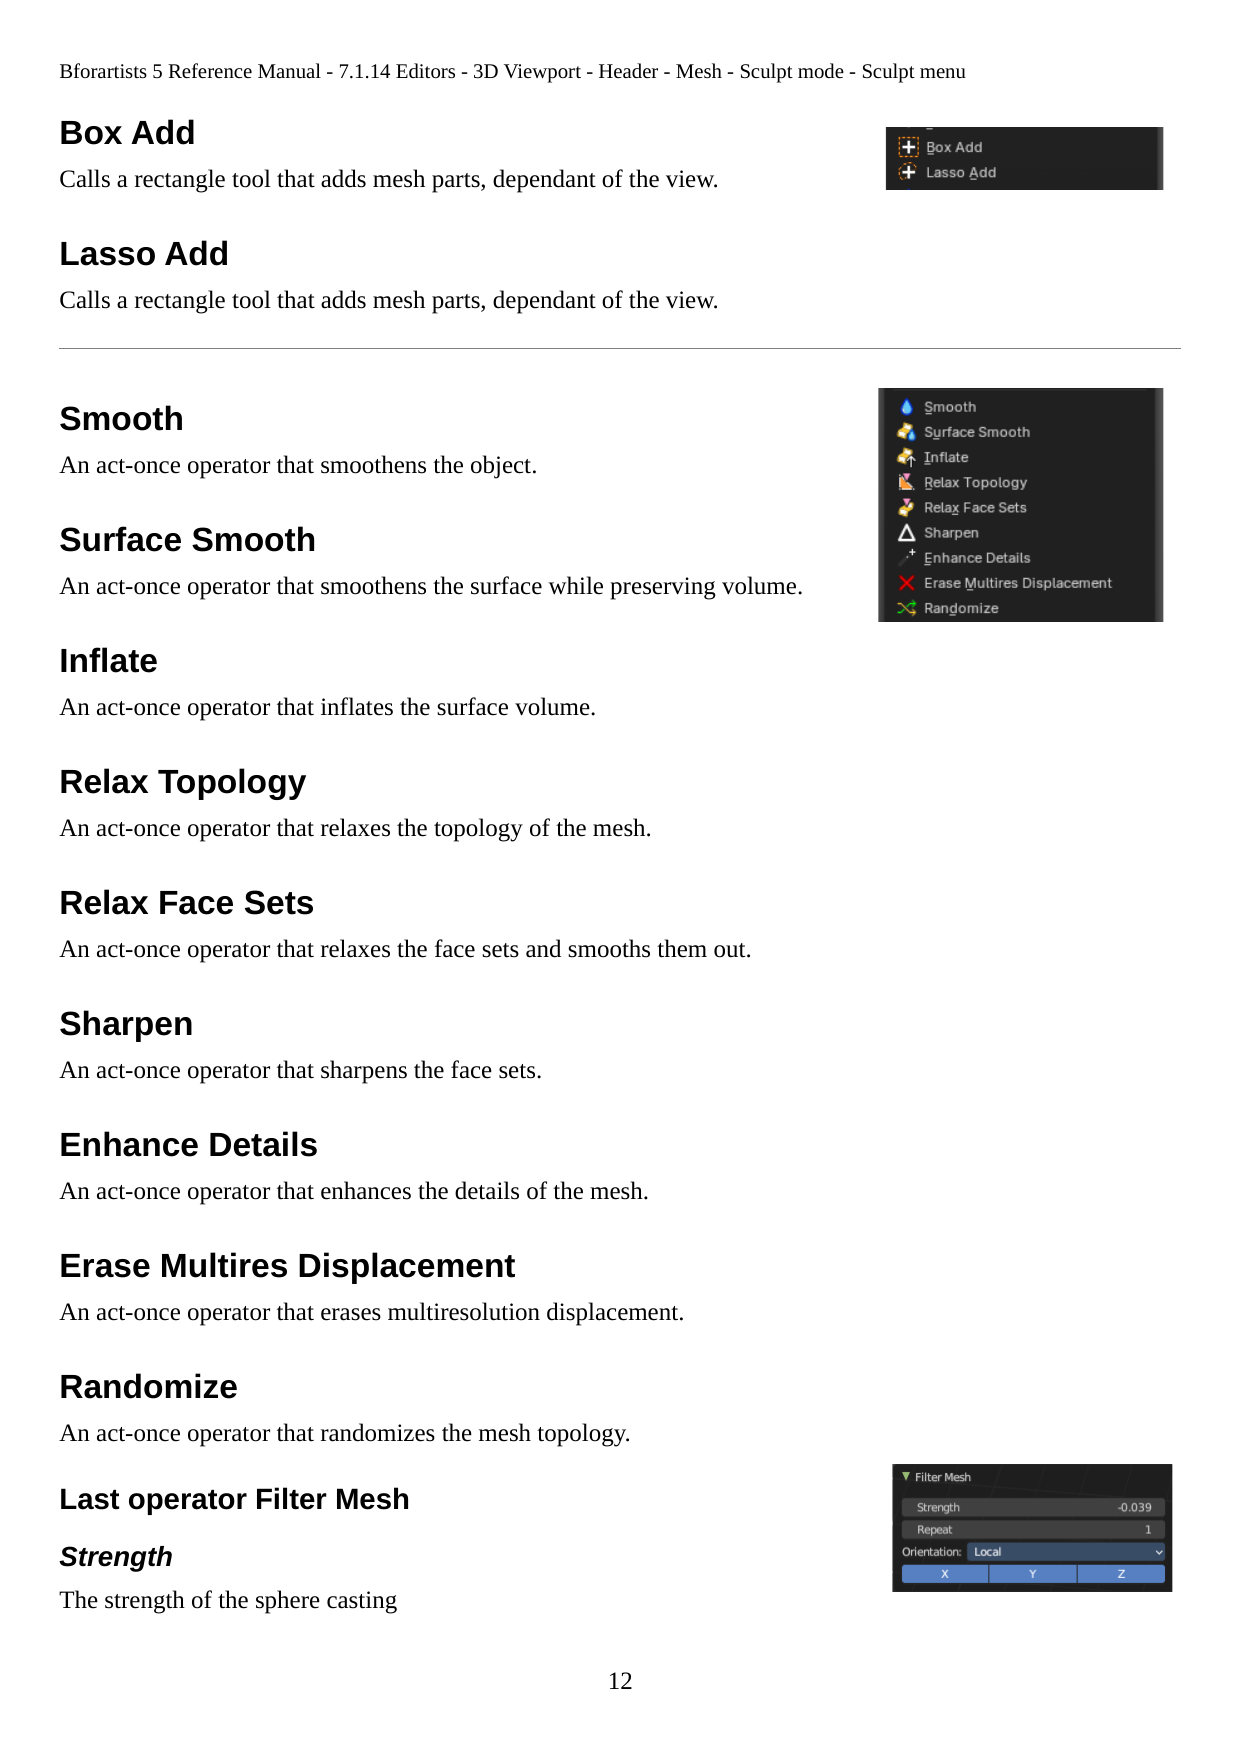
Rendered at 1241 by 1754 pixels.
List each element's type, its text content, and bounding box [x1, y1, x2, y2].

text An act-once operator that relaxes the face sets and smooths them out. [59, 934, 1181, 963]
subtitle Lasso Add [59, 234, 1181, 272]
text An act-once operator that smoothens the object. [59, 450, 878, 479]
text An act-once operator that erases multiresolution displacement. [59, 1297, 1181, 1326]
text An act-once operator that randomizes the mesh topology. [59, 1418, 1181, 1447]
subtitle Sharpen [59, 1004, 1181, 1043]
text An act-once operator that sharpens the face sets. [59, 1055, 1181, 1084]
subtitle Inflate [59, 641, 1181, 679]
text An act-once operator that enhances the details of the mesh. [59, 1176, 1181, 1205]
subtitle Box Add [59, 113, 1181, 151]
text Calls a rectangle tool that adds mesh parts, dependant of the view. [59, 164, 1181, 192]
subtitle Relax Face Sets [59, 883, 1181, 922]
text An act-once operator that inflates the surface volume. [59, 692, 1181, 721]
picture [885, 127, 1164, 190]
text An act-once operator that smoothens the surface while preserving volume. [59, 571, 878, 600]
subtitle Strength [59, 1541, 892, 1573]
subtitle [1164, 520, 1181, 558]
subtitle Surface Smooth [59, 520, 878, 558]
subtitle Erase Multires Displacement [59, 1246, 1181, 1285]
text An act-once operator that relaxes the topology of the mesh. [59, 813, 1181, 842]
subtitle [1164, 399, 1181, 437]
subtitle Last operator Filter Mesh [59, 1482, 892, 1516]
subtitle Smooth [59, 399, 878, 437]
picture [892, 1464, 1173, 1592]
picture [878, 388, 1164, 622]
subtitle [1173, 1541, 1181, 1573]
subtitle Relax Topology [59, 762, 1181, 801]
subtitle Randomize [59, 1367, 1181, 1406]
text Calls a rectangle tool that adds mesh parts, dependant of the view. [59, 285, 1181, 313]
subtitle Enhance Details [59, 1125, 1181, 1164]
text The strength of the sphere casting [59, 1585, 1181, 1614]
